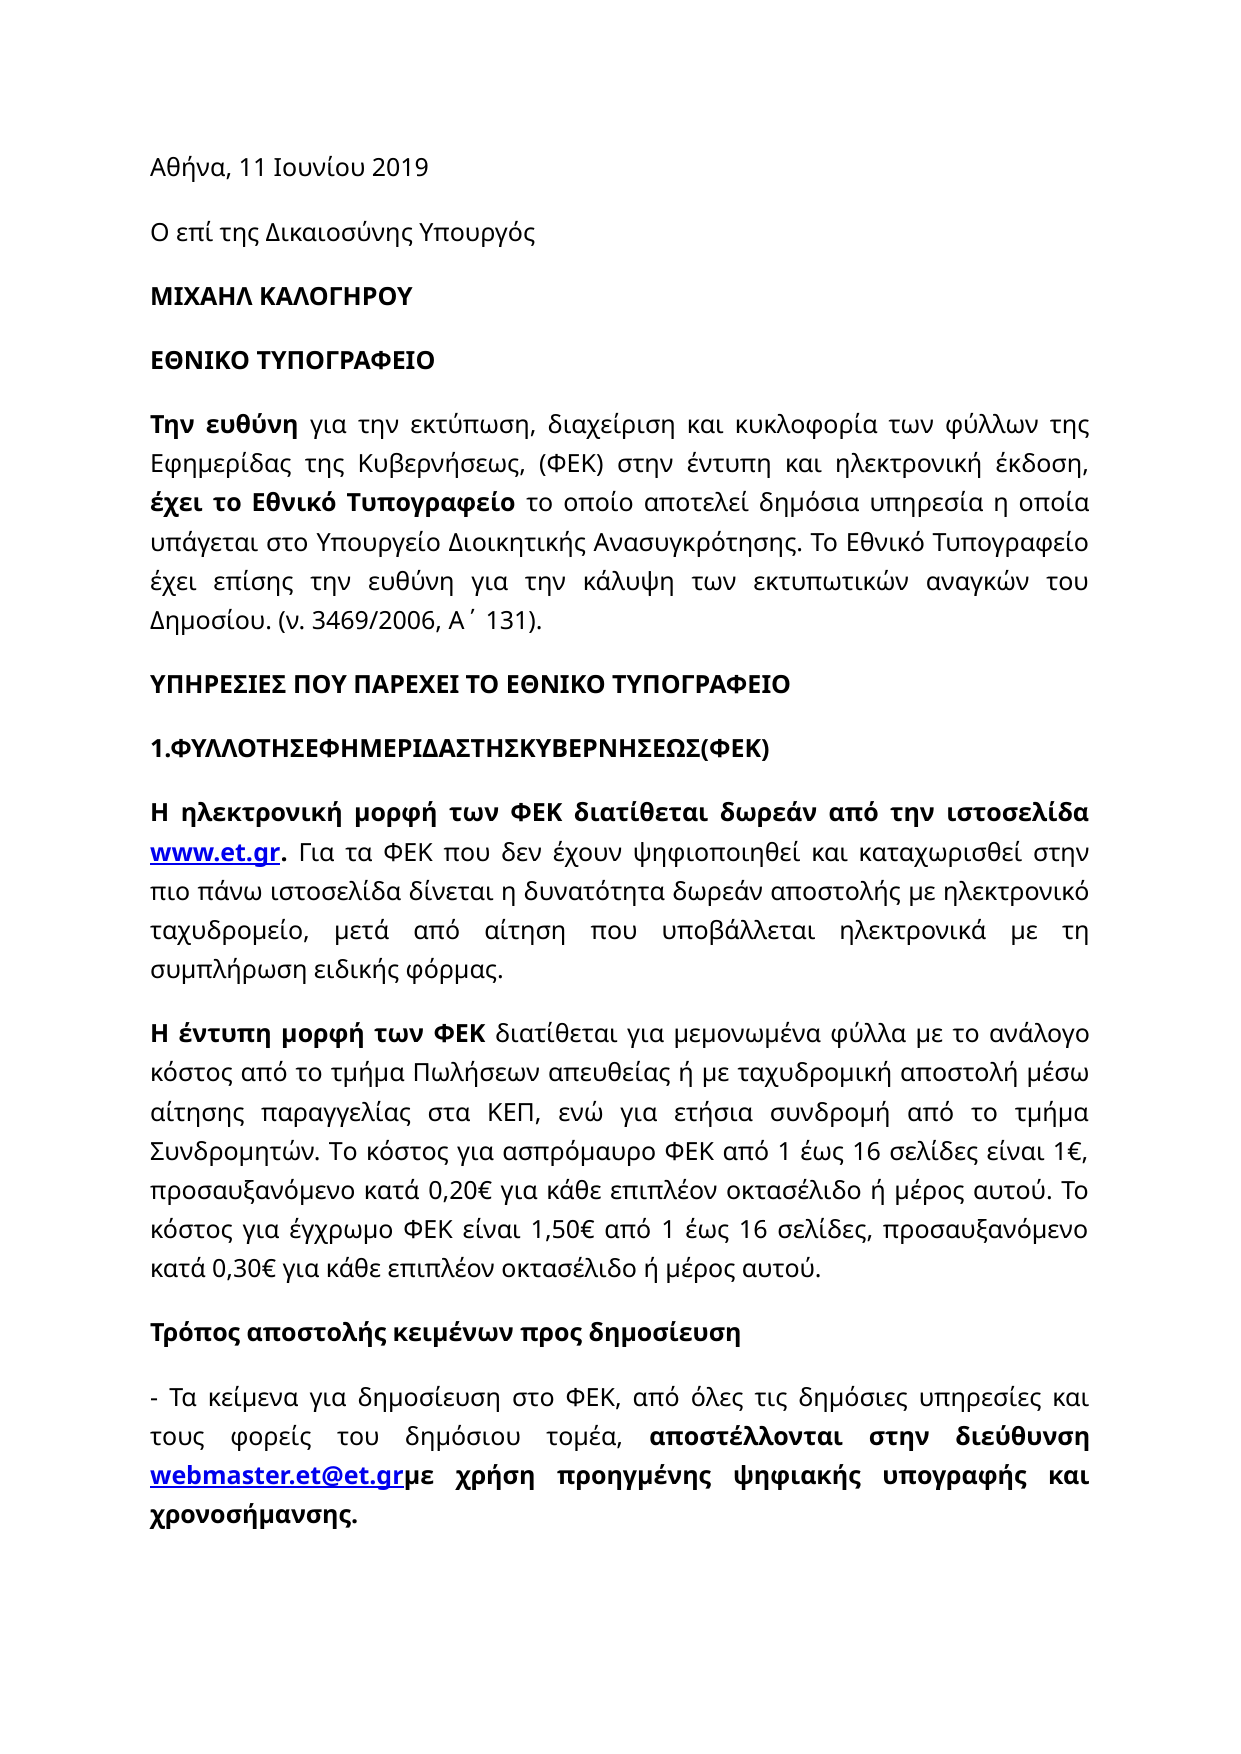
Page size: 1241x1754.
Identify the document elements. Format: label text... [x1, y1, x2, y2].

text ΜΙΧΑΗΛ ΚΑΛΟΓΗΡΟΥ [150, 278, 1090, 312]
text ΕΘΝΙΚΟ ΤΥΠΟΓΡΑΦΕΙΟ [150, 342, 1090, 377]
text Η ηλεκτρονική μορφή των ΦΕΚ διατίθεται δωρεάν από την ιστοσελίδα www.et.gr. Για τα ΦΕΚ που δεν έχουν ψηφιοποιηθεί και καταχωρισθεί στην πιο πάνω ιστοσελίδα δίνεται η δυνατότητα δωρεάν αποστολής με ηλεκτρονικό ταχυδρομείο, μετά από αίτηση που υποβάλλεται ηλεκτρονικά με τη συμπλήρωση ειδικής φόρμας. [150, 795, 1090, 986]
text ΥΠΗΡΕΣΙΕΣ ΠΟΥ ΠΑΡΕΧΕΙ ΤΟ ΕΘΝΙΚΟ ΤΥΠΟΓΡΑΦΕΙΟ [150, 667, 1090, 701]
text Τρόπος αποστολής κειμένων προς δημοσίευση [150, 1315, 1090, 1349]
text Την ευθύνη για την εκτύπωση, διαχείριση και κυκλοφορία των φύλλων της Εφημερίδας της Κυβερνήσεως, (ΦΕΚ) στην έντυπη και ηλεκτρονική έκδοση, έχει το Εθνικό Tυπογραφείο το οποίο αποτελεί δημόσια υπηρεσία η οποία υπάγεται στο Υπουργείο Διοικητικής Ανασυγκρότησης. Το Εθνικό Τυπογραφείο έχει επίσης την ευθύνη για την κάλυψη των εκτυπωτικών αναγκών του Δημοσίου. (ν. 3469/2006, Α΄ 131). [150, 407, 1090, 637]
text Αθήνα, 11 Ιουνίου 2019 [150, 150, 1090, 184]
text Η έντυπη μορφή των ΦΕΚ διατίθεται για μεμονωμένα φύλλα με το ανάλογο κόστος από το τμήμα Πωλήσεων απευθείας ή με ταχυδρομική αποστολή μέσω αίτησης παραγγελίας στα ΚΕΠ, ενώ για ετήσια συνδρομή από το τμήμα Συνδρομητών. Tο κόστος για ασπρόμαυρο ΦΕΚ από 1 έως 16 σελίδες είναι 1€, προσαυξανόμενο κατά 0,20€ για κάθε επιπλέον οκτασέλιδο ή μέρος αυτού. Το κόστος για έγχρωμο ΦΕΚ είναι 1,50€ από 1 έως 16 σελίδες, προσαυξανόμενο κατά 0,30€ για κάθε επιπλέον οκτασέλιδο ή μέρος αυτού. [150, 1016, 1090, 1285]
text - Τα κείμενα για δημοσίευση στο ΦΕΚ, από όλες τις δημόσιες υπηρεσίες και τους φορείς του δημόσιου τομέα, αποστέλλονται στην διεύθυνση webmaster.et@et.grμε χρήση προηγμένης ψηφιακής υπογραφής και χρονοσήμανσης. [150, 1379, 1090, 1531]
text Ο επί της Δικαιοσύνης Υπουργός [150, 214, 1090, 248]
text 1.ΦΥΛΛΟΤΗΣΕΦΗΜΕΡΙΔΑΣΤΗΣΚΥΒΕΡΝΗΣΕΩΣ(ΦΕΚ) [150, 731, 1090, 765]
